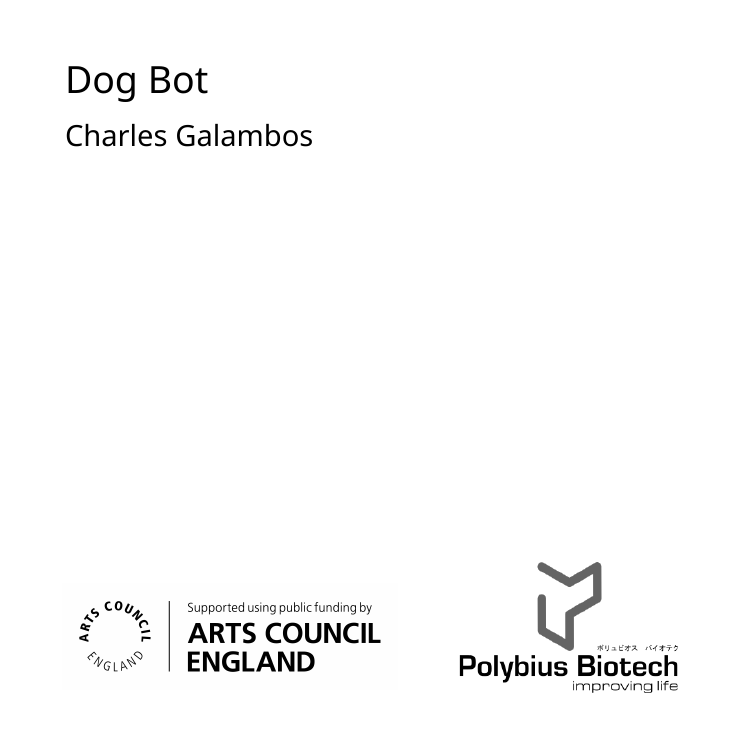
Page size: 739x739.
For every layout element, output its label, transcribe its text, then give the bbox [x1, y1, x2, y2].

table_cell [59, 161, 679, 379]
table_cell Charles Galambos [59, 110, 679, 161]
table_header Dog Bot [59, 47, 679, 110]
picture [62, 583, 398, 690]
picture [459, 562, 678, 693]
